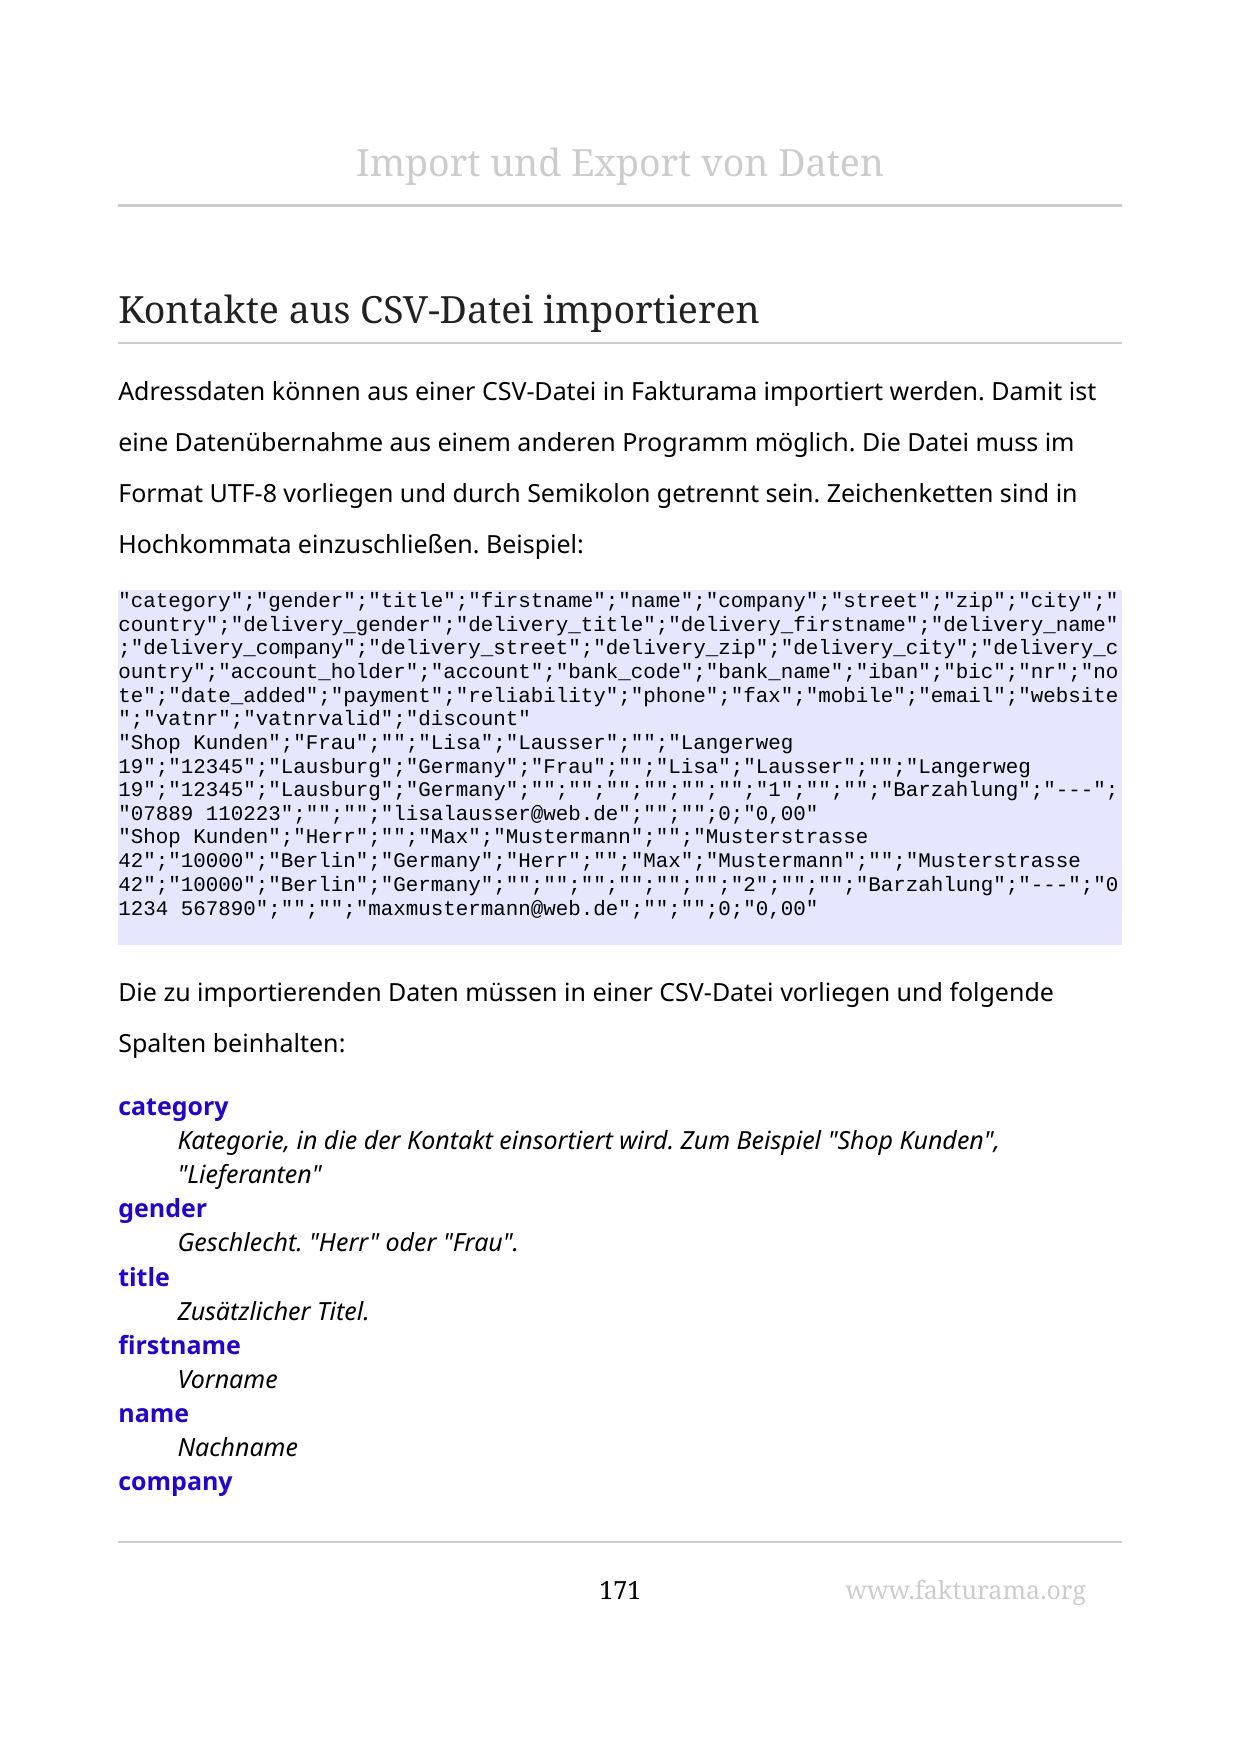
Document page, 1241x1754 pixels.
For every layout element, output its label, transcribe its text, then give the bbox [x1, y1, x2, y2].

list Zusätzlicher Titel. [177, 1293, 1122, 1327]
subtitle company [118, 1463, 1122, 1498]
list Geschlecht. "Herr" oder "Frau". [177, 1225, 1122, 1259]
subtitle Kontakte aus CSV-Datei importieren [118, 283, 1122, 342]
text Die zu importierenden Daten müssen in einer CSV-Datei vorliegen und folgende Spalten beinhalten: [118, 974, 1122, 1059]
subtitle firstname [118, 1327, 1122, 1361]
text "Shop Kunden";"Frau";"";"Lisa";"Lausser";"";"Langerweg 19";"12345";"Lausburg";"Germany";"Frau";"";"Lisa";"Lausser";"";"Langerweg 19";"12345";"Lausburg";"Germany";"";"";"";"";"";"";"1";"";"";"Barzahlung";"---";"07889 110223";"";"";"lisalausser@web.de";"";"";0;"0,00" [118, 732, 1122, 827]
list Nachname [177, 1429, 1122, 1463]
subtitle title [118, 1259, 1122, 1293]
text "Shop Kunden";"Herr";"";"Max";"Mustermann";"";"Musterstrasse 42";"10000";"Berlin";"Germany";"Herr";"";"Max";"Mustermann";"";"Musterstrasse 42";"10000";"Berlin";"Germany";"";"";"";"";"";"";"2";"";"";"Barzahlung";"---";"01234 567890";"";"";"maxmustermann@web.de";"";"";0;"0,00" [118, 827, 1122, 921]
subtitle name [118, 1395, 1122, 1429]
list Kategorie, in die der Kontakt einsortiert wird. Zum Beispiel "Shop Kunden", "Lieferanten" [177, 1123, 1122, 1191]
subtitle category [118, 1089, 1122, 1123]
text Adressdaten können aus einer CSV-Datei in Fakturama importiert werden. Damit ist eine Datenübernahme aus einem anderen Programm möglich. Die Datei muss im Format UTF-8 vorliegen und durch Semikolon getrennt sein. Zeichenketten sind in Hochkommata einzuschließen. Beispiel: [118, 373, 1122, 561]
list Vorname [177, 1361, 1122, 1395]
subtitle gender [118, 1191, 1122, 1225]
text "category";"gender";"title";"firstname";"name";"company";"street";"zip";"city";"country";"delivery_gender";"delivery_title";"delivery_firstname";"delivery_name";"delivery_company";"delivery_street";"delivery_zip";"delivery_city";"delivery_country";"account_holder";"account";"bank_code";"bank_name";"iban";"bic";"nr";"note";"date_added";"payment";"reliability";"phone";"fax";"mobile";"email";"website";"vatnr";"vatnrvalid";"discount" [118, 590, 1122, 732]
